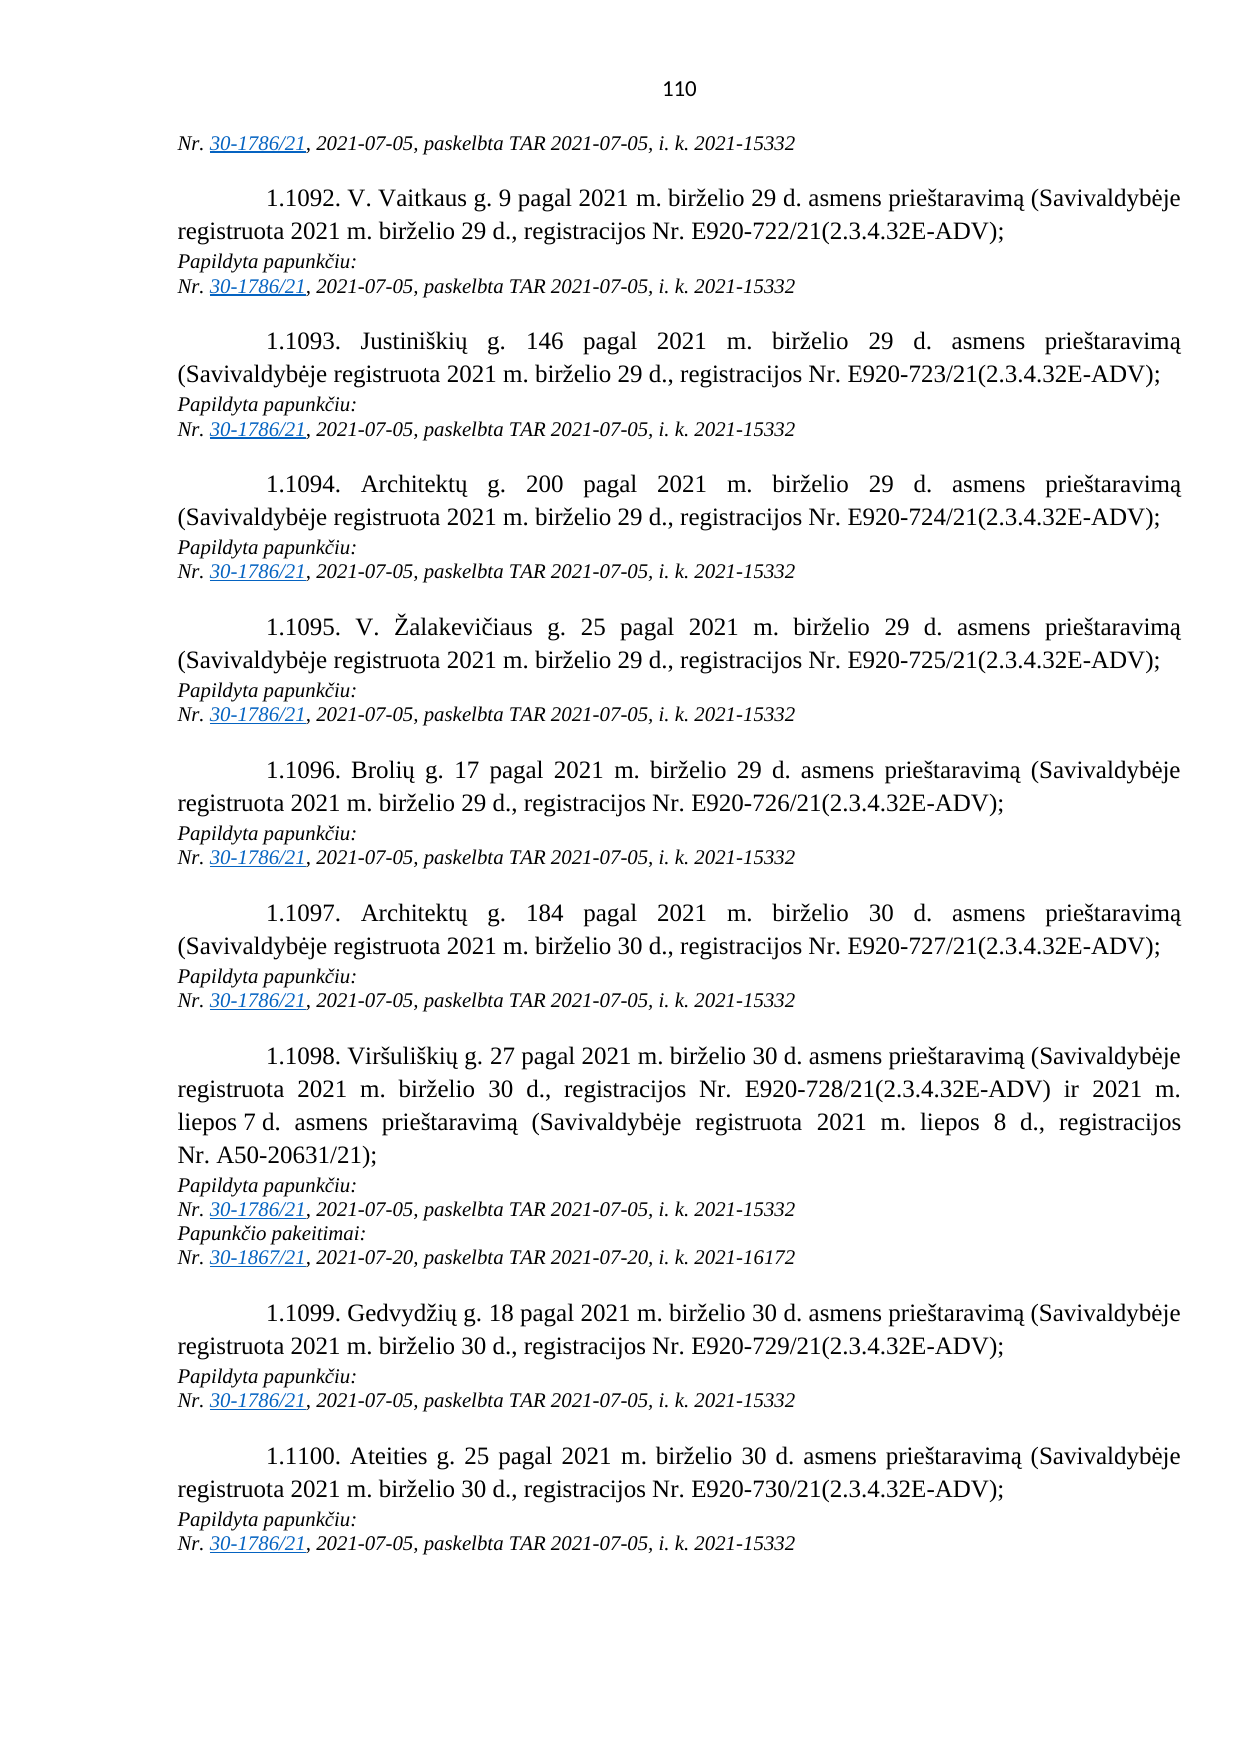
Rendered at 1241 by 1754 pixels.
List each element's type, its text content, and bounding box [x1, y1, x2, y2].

text Nr. 30-1786/21, 2021-07-05, paskelbta TAR 2021-07-05, i. k. 2021-15332 [177, 1388, 1181, 1412]
text 1.1099. Gedvydžių g. 18 pagal 2021 m. birželio 30 d. asmens prieštaravimą (Savivaldybėje registruota 2021 m. birželio 30 d., registracijos Nr. E920-729/21(2.3.4.32E-ADV); [177, 1298, 1181, 1360]
text Papildyta papunkčiu: [177, 964, 1181, 988]
text Nr. 30-1786/21, 2021-07-05, paskelbta TAR 2021-07-05, i. k. 2021-15332 [177, 273, 1181, 298]
text Nr. 30-1786/21, 2021-07-05, paskelbta TAR 2021-07-05, i. k. 2021-15332 [177, 559, 1181, 583]
text Nr. 30-1786/21, 2021-07-05, paskelbta TAR 2021-07-05, i. k. 2021-15332 [177, 1531, 1181, 1555]
text 1.1097. Architektų g. 184 pagal 2021 m. birželio 30 d. asmens prieštaravimą (Savivaldybėje registruota 2021 m. birželio 30 d., registracijos Nr. E920-727/21(2.3.4.32E-ADV); [177, 898, 1181, 960]
text Papildyta papunkčiu: [177, 249, 1181, 273]
text 1.1100. Ateities g. 25 pagal 2021 m. birželio 30 d. asmens prieštaravimą (Savivaldybėje registruota 2021 m. birželio 30 d., registracijos Nr. E920-730/21(2.3.4.32E-ADV); [177, 1441, 1181, 1503]
text Nr. 30-1786/21, 2021-07-05, paskelbta TAR 2021-07-05, i. k. 2021-15332 [177, 702, 1181, 726]
text Nr. 30-1786/21, 2021-07-05, paskelbta TAR 2021-07-05, i. k. 2021-15332 [177, 845, 1181, 869]
text Papunkčio pakeitimai: [177, 1221, 1181, 1245]
text 1.1092. V. Vaitkaus g. 9 pagal 2021 m. birželio 29 d. asmens prieštaravimą (Savivaldybėje registruota 2021 m. birželio 29 d., registracijos Nr. E920-722/21(2.3.4.32E-ADV); [177, 183, 1181, 245]
text Nr. 30-1786/21, 2021-07-05, paskelbta TAR 2021-07-05, i. k. 2021-15332 [177, 416, 1181, 441]
text Papildyta papunkčiu: [177, 535, 1181, 559]
text Nr. 30-1786/21, 2021-07-05, paskelbta TAR 2021-07-05, i. k. 2021-15332 [177, 131, 1181, 155]
text Papildyta papunkčiu: [177, 1507, 1181, 1531]
text Nr. 30-1867/21, 2021-07-20, paskelbta TAR 2021-07-20, i. k. 2021-16172 [177, 1245, 1181, 1269]
text Papildyta papunkčiu: [177, 821, 1181, 845]
text Nr. 30-1786/21, 2021-07-05, paskelbta TAR 2021-07-05, i. k. 2021-15332 [177, 1197, 1181, 1221]
text Papildyta papunkčiu: [177, 1364, 1181, 1388]
text 1.1096. Brolių g. 17 pagal 2021 m. birželio 29 d. asmens prieštaravimą (Savivaldybėje registruota 2021 m. birželio 29 d., registracijos Nr. E920-726/21(2.3.4.32E-ADV); [177, 755, 1181, 817]
text Nr. 30-1786/21, 2021-07-05, paskelbta TAR 2021-07-05, i. k. 2021-15332 [177, 988, 1181, 1012]
text 1.1093. Justiniškių g. 146 pagal 2021 m. birželio 29 d. asmens prieštaravimą (Savivaldybėje registruota 2021 m. birželio 29 d., registracijos Nr. E920-723/21(2.3.4.32E-ADV); [177, 326, 1181, 388]
text Papildyta papunkčiu: [177, 678, 1181, 702]
text 1.1098. Viršuliškių g. 27 pagal 2021 m. birželio 30 d. asmens prieštaravimą (Savivaldybėje registruota 2021 m. birželio 30 d., registracijos Nr. E920-728/21(2.3.4.32E-ADV) ir 2021 m. liepos 7 d. asmens prieštaravimą (Savivaldybėje registruota 2021 m. liepos 8 d., registracijos Nr. A50-20631/21); [177, 1041, 1181, 1169]
text 1.1095. V. Žalakevičiaus g. 25 pagal 2021 m. birželio 29 d. asmens prieštaravimą (Savivaldybėje registruota 2021 m. birželio 29 d., registracijos Nr. E920-725/21(2.3.4.32E-ADV); [177, 612, 1181, 674]
text Papildyta papunkčiu: [177, 1173, 1181, 1197]
text Papildyta papunkčiu: [177, 392, 1181, 416]
text 1.1094. Architektų g. 200 pagal 2021 m. birželio 29 d. asmens prieštaravimą (Savivaldybėje registruota 2021 m. birželio 29 d., registracijos Nr. E920-724/21(2.3.4.32E-ADV); [177, 469, 1181, 531]
